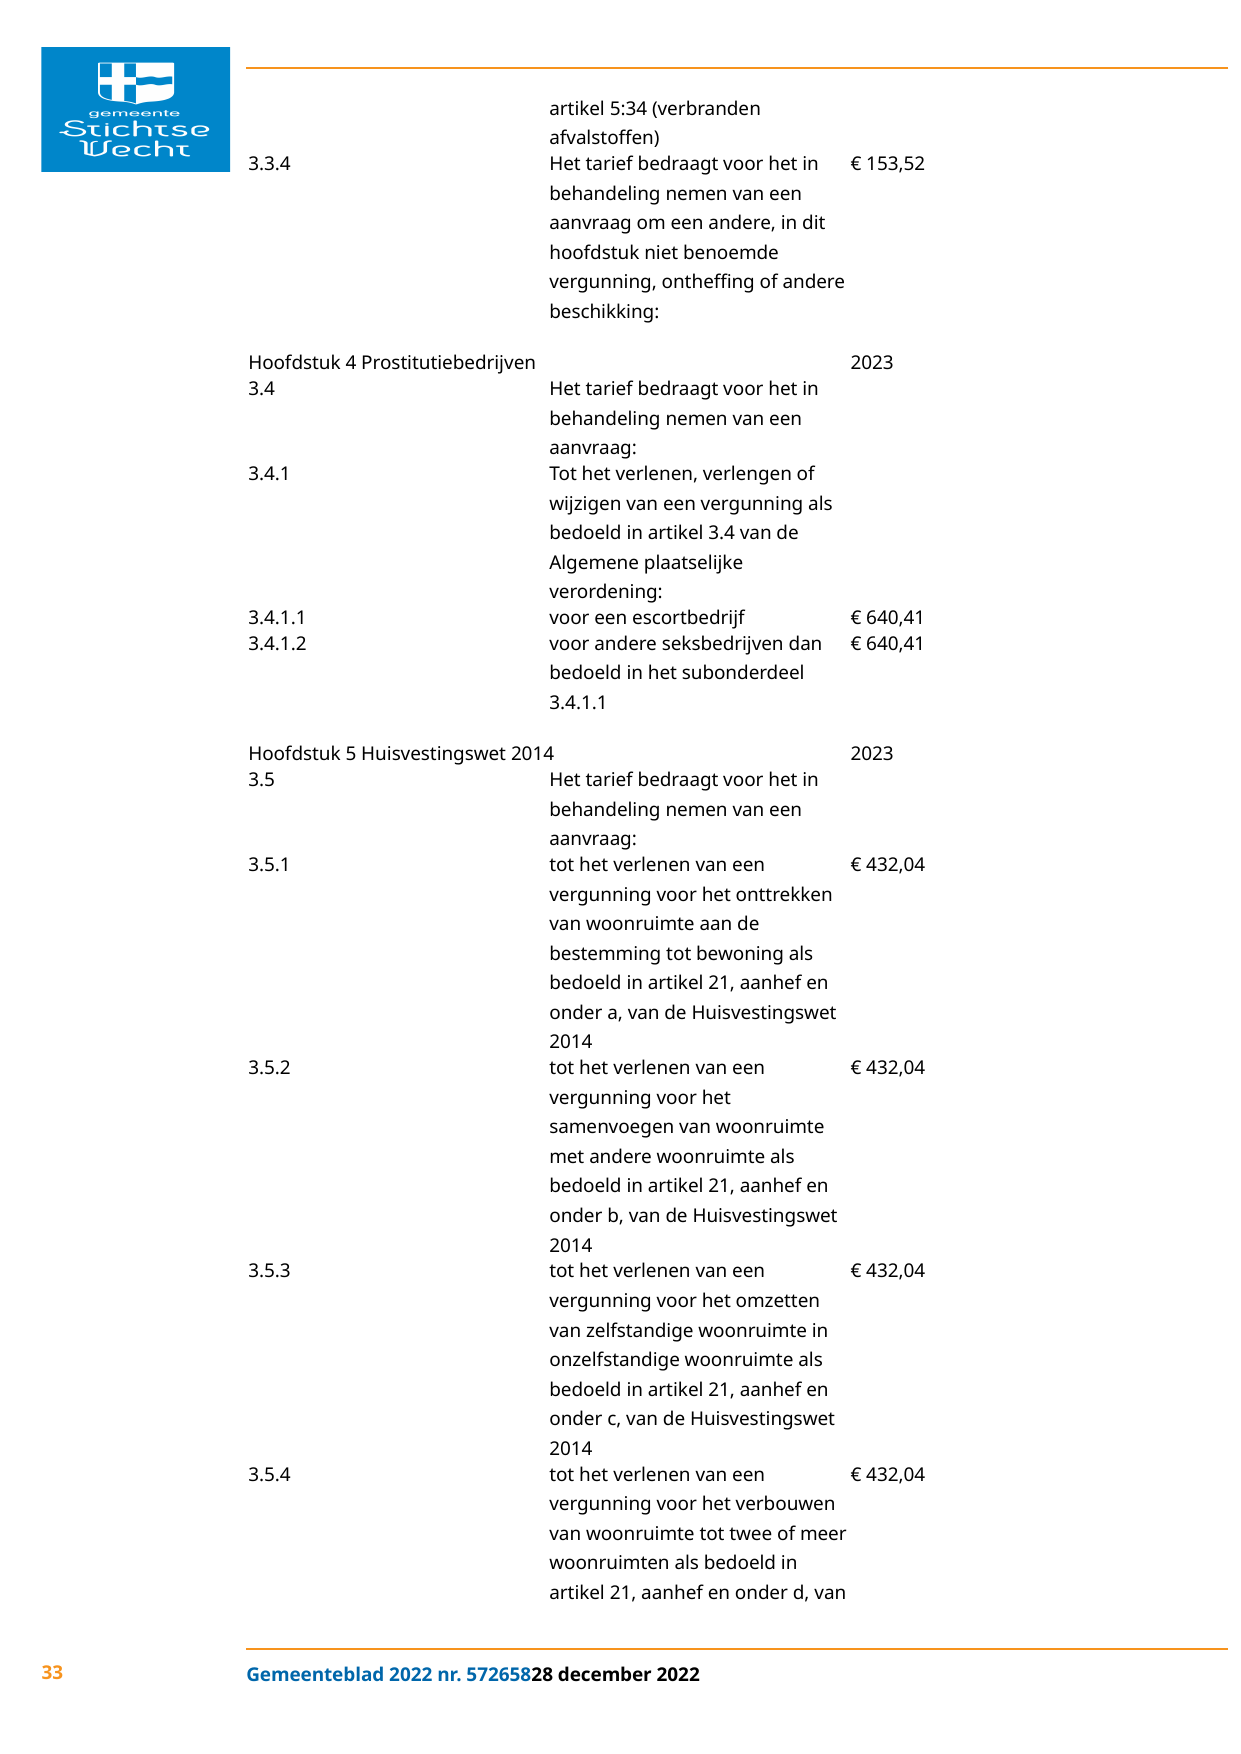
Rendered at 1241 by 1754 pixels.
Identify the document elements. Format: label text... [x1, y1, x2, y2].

table_cell € 432,04 [850, 851, 1152, 1054]
table_cell [248, 324, 549, 349]
table_cell 3.5.2 [248, 1054, 549, 1258]
table_cell Het tarief bedraagt voor het in behandeling nemen van een aanvraag: [549, 375, 850, 460]
table_cell 3.4 [248, 375, 549, 460]
table_cell [248, 715, 549, 741]
table_cell [850, 766, 1152, 851]
table_cell € 432,04 [850, 1461, 1152, 1605]
table_cell Hoofdstuk 4 Prostitutiebedrijven [248, 350, 850, 375]
table_cell 3.5.3 [248, 1258, 549, 1461]
table_cell voor andere seksbedrijven dan bedoeld in het subonderdeel 3.4.1.1 [549, 630, 850, 715]
table_cell [850, 95, 1152, 150]
table_cell tot het verlenen van een vergunning voor het verbouwen van woonruimte tot twee of meer woonruimten als bedoeld in artikel 21, aanhef en onder d, van [549, 1461, 850, 1605]
table_cell tot het verlenen van een vergunning voor het samenvoegen van woonruimte met andere woonruimte als bedoeld in artikel 21, aanhef en onder b, van de Huisvestingswet 2014 [549, 1054, 850, 1258]
table_cell [248, 95, 549, 150]
table_cell [549, 715, 850, 741]
table_cell € 153,52 [850, 150, 1152, 324]
table_cell [549, 324, 850, 349]
table_cell artikel 5:34 (verbranden afvalstoffen) [549, 95, 850, 150]
table_cell € 432,04 [850, 1054, 1152, 1258]
table_cell 3.5.1 [248, 851, 549, 1054]
table_cell tot het verlenen van een vergunning voor het omzetten van zelfstandige woonruimte in onzelfstandige woonruimte als bedoeld in artikel 21, aanhef en onder c, van de Huisvestingswet 2014 [549, 1258, 850, 1461]
table_cell 3.3.4 [248, 150, 549, 324]
table_cell 3.4.1.1 [248, 604, 549, 630]
table_cell [850, 375, 1152, 460]
table_cell € 432,04 [850, 1258, 1152, 1461]
table_cell € 640,41 [850, 630, 1152, 715]
table_cell 3.4.1.2 [248, 630, 549, 715]
picture [99, 63, 135, 101]
table_cell Het tarief bedraagt voor het in behandeling nemen van een aanvraag om een andere, in dit hoofdstuk niet benoemde vergunning, ontheffing of andere beschikking: [549, 150, 850, 324]
table_cell Tot het verlenen, verlengen of wijzigen van een vergunning als bedoeld in artikel 3.4 van de Algemene plaatselijke verordening: [549, 460, 850, 604]
table_cell 3.4.1 [248, 460, 549, 604]
table_cell [850, 324, 1152, 349]
picture [137, 63, 174, 103]
table_cell Hoofdstuk 5 Huisvestingswet 2014 [248, 741, 850, 766]
table_cell [850, 715, 1152, 741]
table_cell tot het verlenen van een vergunning voor het onttrekken van woonruimte aan de bestemming tot bewoning als bedoeld in artikel 21, aanhef en onder a, van de Huisvestingswet 2014 [549, 851, 850, 1054]
table_cell 3.5.4 [248, 1461, 549, 1605]
table_cell [850, 460, 1152, 604]
table_cell 2023 [850, 741, 1152, 766]
table_cell Het tarief bedraagt voor het in behandeling nemen van een aanvraag: [549, 766, 850, 851]
table_cell voor een escortbedrijf [549, 604, 850, 630]
table_cell € 640,41 [850, 604, 1152, 630]
table_cell 2023 [850, 350, 1152, 375]
table_cell 3.5 [248, 766, 549, 851]
